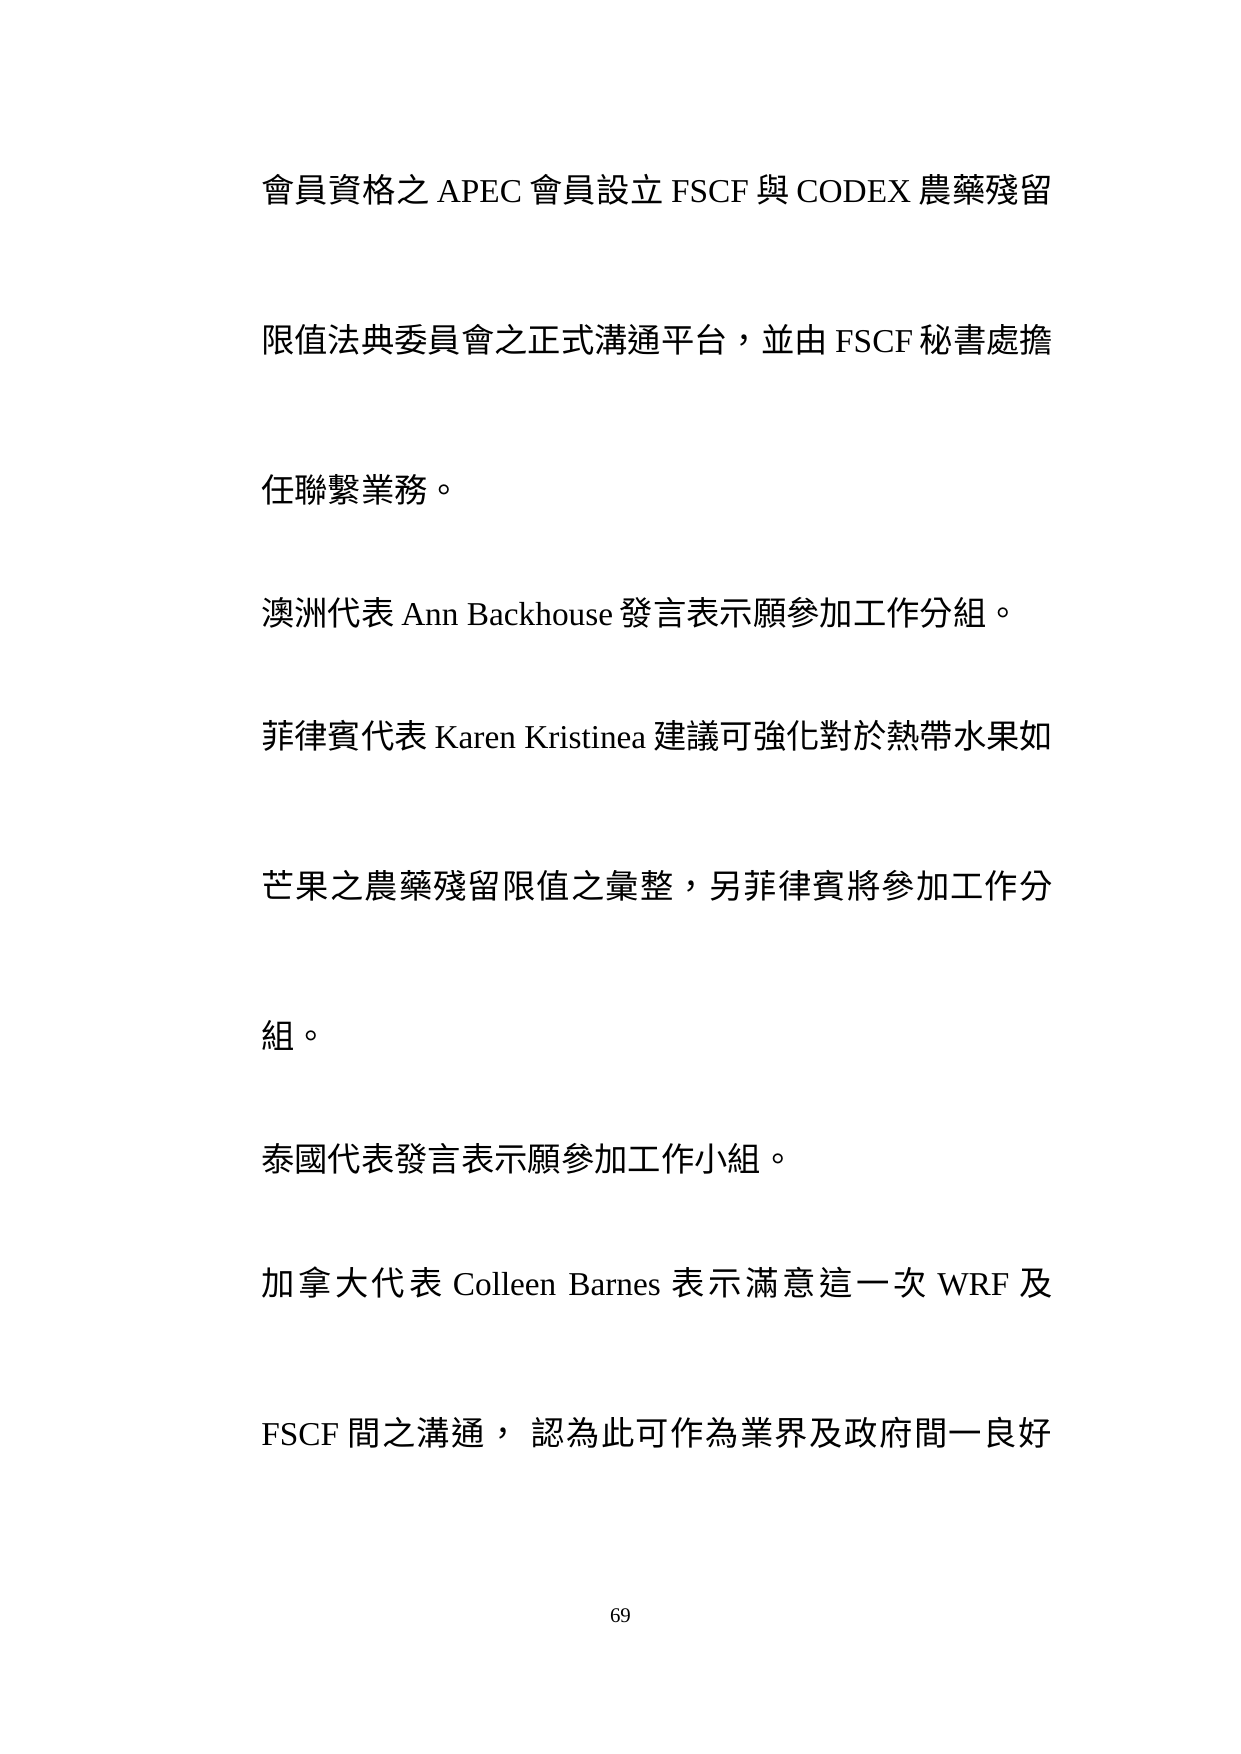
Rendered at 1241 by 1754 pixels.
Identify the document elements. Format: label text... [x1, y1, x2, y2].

text 菲律賓代表Karen Kristinea建議可強化對於熱帶水果如芒果之農藥殘留限值之彙整，另菲律賓將參加工作分組。 [261, 696, 1053, 1071]
text 泰國代表發言表示願參加工作小組。 [261, 1120, 1053, 1195]
text 會員資格之APEC會員設立FSCF與CODEX農藥殘留限值法典委員會之正式溝通平台，並由FSCF秘書處擔任聯繫業務。 [261, 150, 1053, 525]
text 加拿大代表Colleen Barnes表示滿意這一次WRF及FSCF間之溝通， 認為此可作為業界及政府間一良好 [261, 1243, 1053, 1468]
text 澳洲代表Ann Backhouse發言表示願參加工作分組。 [261, 573, 1053, 648]
